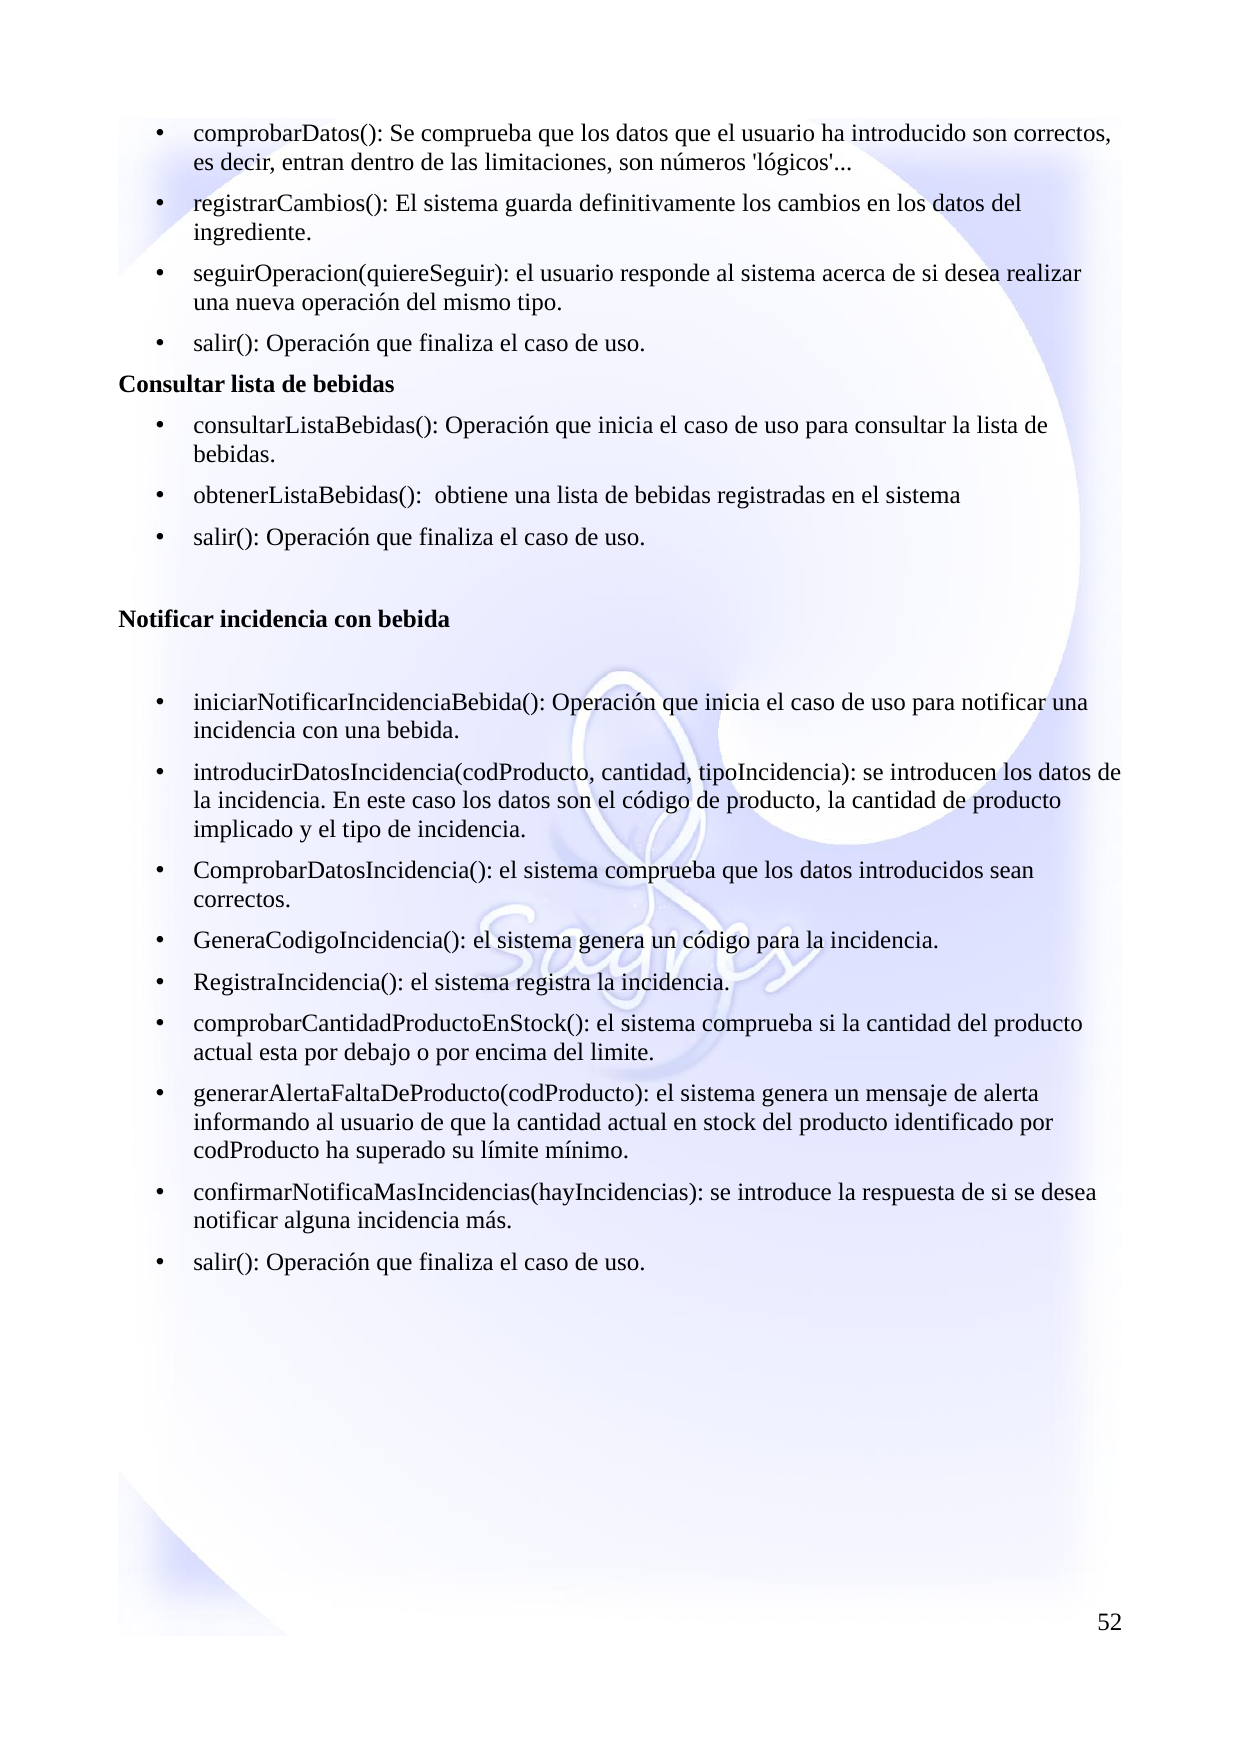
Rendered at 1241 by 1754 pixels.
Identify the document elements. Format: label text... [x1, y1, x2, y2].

text Notificar incidencia con bebida [118, 604, 1122, 633]
picture [118, 633, 1122, 1636]
list introducirDatosIncidencia(codProducto, cantidad, tipoIncidencia): se introducen los datos de la incidencia. En este caso los datos son el código de producto, la cantidad de producto implicado y el tipo de incidencia. [156, 757, 1122, 843]
list comprobarDatos(): Se comprueba que los datos que el usuario ha introducido son correctos, es decir, entran dentro de las limitaciones, son números 'lógicos'... [156, 118, 1122, 176]
list seguirOperacion(quiereSeguir): el usuario responde al sistema acerca de si desea realizar una nueva operación del mismo tipo. [156, 258, 1122, 316]
list registrarCambios(): El sistema guarda definitivamente los cambios en los datos del ingrediente. [156, 188, 1122, 246]
list GeneraCodigoIncidencia(): el sistema genera un código para la incidencia. [156, 926, 1122, 954]
list comprobarCantidadProductoEnStock(): el sistema comprueba si la cantidad del producto actual esta por debajo o por encima del limite. [156, 1008, 1122, 1066]
list generarAlertaFaltaDeProducto(codProducto): el sistema genera un mensaje de alerta informando al usuario de que la cantidad actual en stock del producto identificado por codProducto ha superado su límite mínimo. [156, 1078, 1122, 1164]
text Consultar lista de bebidas [118, 369, 1122, 398]
picture [118, 118, 1122, 369]
list iniciarNotificarIncidenciaBebida(): Operación que inicia el caso de uso para notificar una incidencia con una bebida. [156, 687, 1122, 744]
list confirmarNotificaMasIncidencias(hayIncidencias): se introduce la respuesta de si se desea notificar alguna incidencia más. [156, 1177, 1122, 1234]
list salir(): Operación que finaliza el caso de uso. [156, 522, 1122, 551]
list salir(): Operación que finaliza el caso de uso. [156, 328, 1122, 357]
list ComprobarDatosIncidencia(): el sistema comprueba que los datos introducidos sean correctos. [156, 856, 1122, 913]
list obtenerListaBebidas(): obtiene una lista de bebidas registradas en el sistema [156, 481, 1122, 509]
list salir(): Operación que finaliza el caso de uso. [156, 1247, 1122, 1276]
list consultarListaBebidas(): Operación que inicia el caso de uso para consultar la lista de bebidas. [156, 411, 1122, 468]
picture [118, 398, 1122, 604]
list RegistraIncidencia(): el sistema registra la incidencia. [156, 967, 1122, 996]
